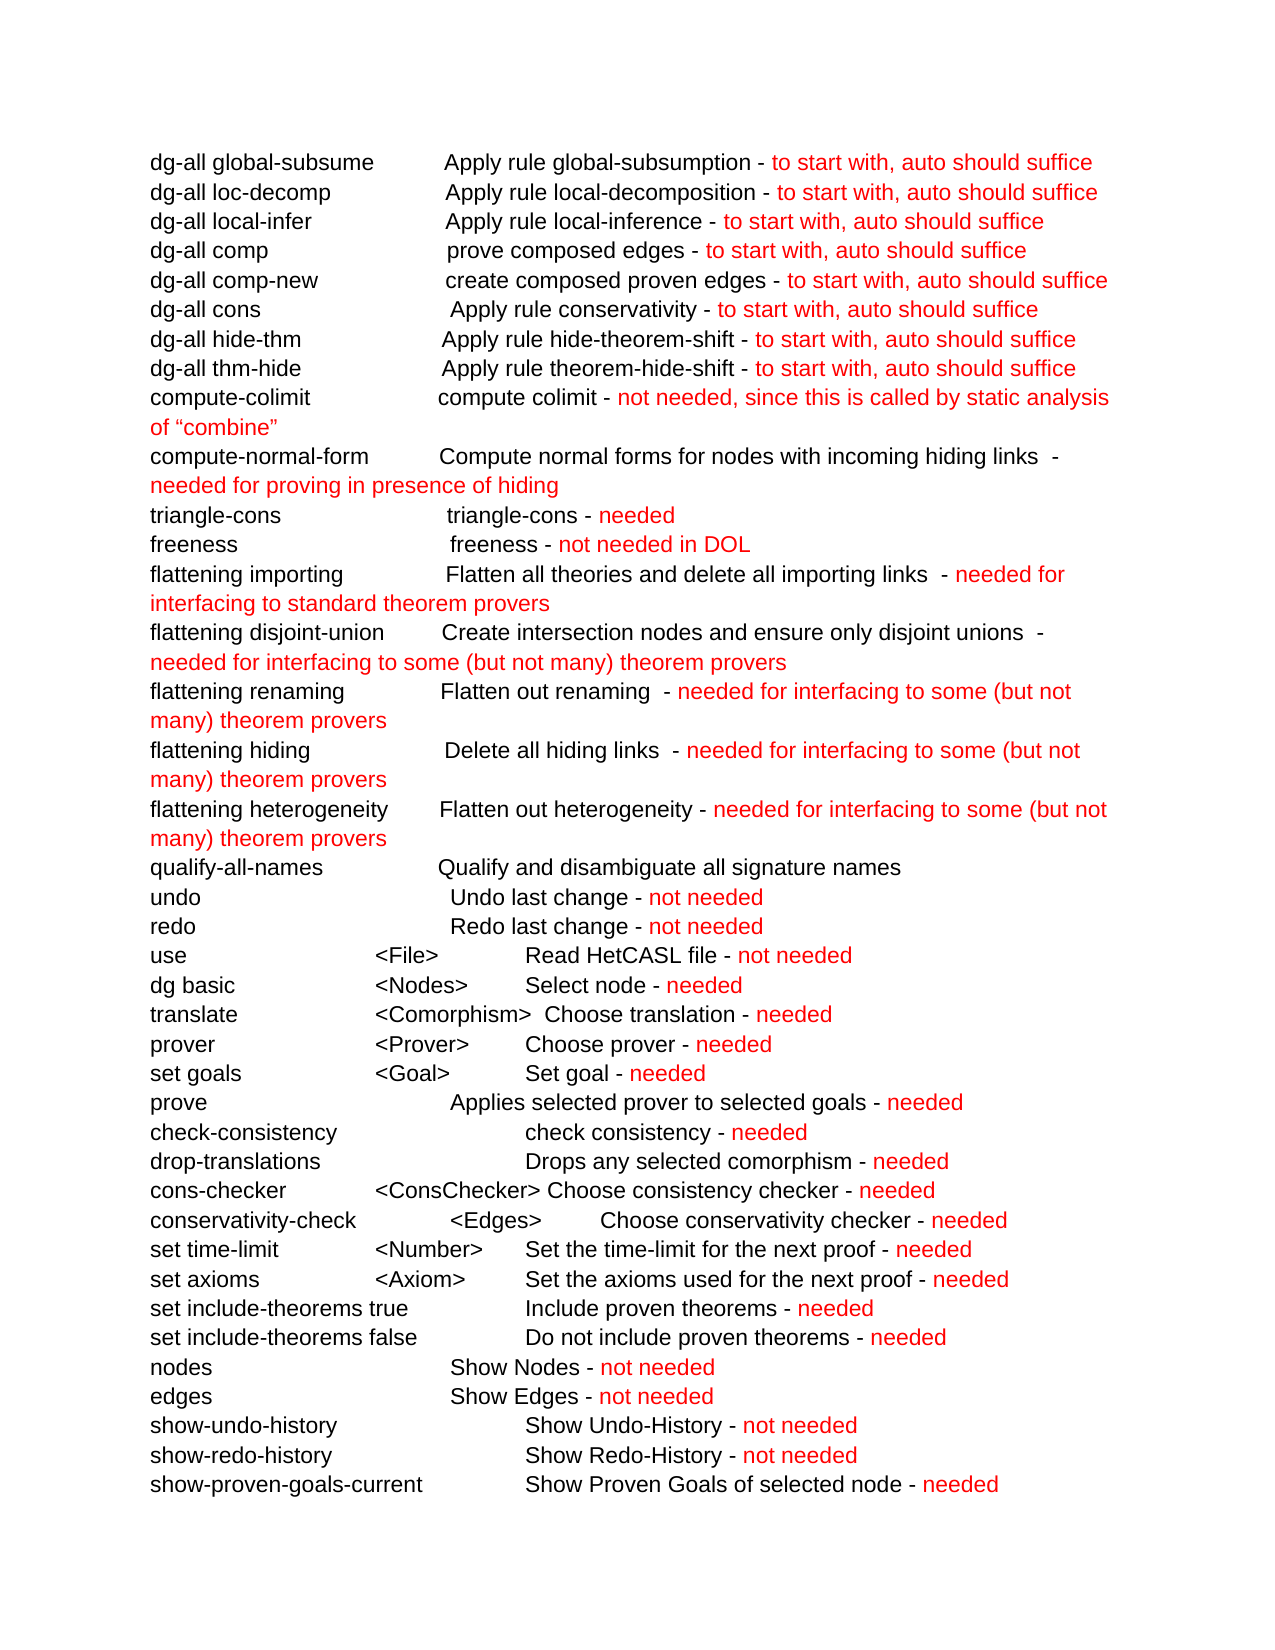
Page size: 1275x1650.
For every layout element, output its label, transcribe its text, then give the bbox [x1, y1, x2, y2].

text drop-translations Drops any selected comorphism - needed [150, 1149, 1125, 1174]
text check-consistency check consistency - needed [150, 1119, 1125, 1145]
text flattening disjoint-union Create intersection nodes and ensure only disjoint unions - needed for interfacing to some (but not many) theorem provers [150, 620, 1125, 675]
text set axioms <Axiom> Set the axioms used for the next proof - needed [150, 1266, 1125, 1292]
text nodes Show Nodes - not needed [150, 1354, 1125, 1380]
text flattening heterogeneity Flatten out heterogeneity - needed for interfacing to some (but not many) theorem provers [150, 796, 1125, 851]
text set time-limit <Number> Set the time-limit for the next proof - needed [150, 1237, 1125, 1262]
text triangle-cons triangle-cons - needed [150, 502, 1125, 528]
text flattening renaming Flatten out renaming - needed for interfacing to some (but not many) theorem provers [150, 679, 1125, 734]
text compute-normal-form Compute normal forms for nodes with incoming hiding links - needed for proving in presence of hiding [150, 444, 1125, 499]
text prover <Prover> Choose prover - needed [150, 1031, 1125, 1057]
text dg-all hide-thm Apply rule hide-theorem-shift - to start with, auto should suffice [150, 326, 1125, 352]
text dg-all thm-hide Apply rule theorem-hide-shift - to start with, auto should suffice [150, 356, 1125, 381]
text dg-all comp prove composed edges - to start with, auto should suffice [150, 238, 1125, 264]
text compute-colimit compute colimit - not needed, since this is called by static analysis of “combine” [150, 385, 1125, 440]
text edges Show Edges - not needed [150, 1384, 1125, 1409]
text dg-all local-infer Apply rule local-inference - to start with, auto should suffice [150, 209, 1125, 234]
text dg-all loc-decomp Apply rule local-decomposition - to start with, auto should suffice [150, 179, 1125, 205]
text use <File> Read HetCASL file - not needed [150, 943, 1125, 969]
text translate <Comorphism> Choose translation - needed [150, 1002, 1125, 1027]
text set include-theorems true Include proven theorems - needed [150, 1296, 1125, 1321]
text set goals <Goal> Set goal - needed [150, 1061, 1125, 1086]
text prove Applies selected prover to selected goals - needed [150, 1090, 1125, 1116]
text flattening hiding Delete all hiding links - needed for interfacing to some (but not many) theorem provers [150, 737, 1125, 792]
text freeness freeness - not needed in DOL [150, 532, 1125, 557]
text undo Undo last change - not needed [150, 884, 1125, 910]
text dg-all global-subsume Apply rule global-subsumption - to start with, auto should suffice [150, 150, 1125, 176]
text dg-all comp-new create composed proven edges - to start with, auto should suffice [150, 267, 1125, 293]
text qualify-all-names Qualify and disambiguate all signature names [150, 855, 1125, 881]
text show-redo-history Show Redo-History - not needed [150, 1442, 1125, 1468]
text dg basic <Nodes> Select node - needed [150, 972, 1125, 998]
text show-undo-history Show Undo-History - not needed [150, 1413, 1125, 1439]
text show-proven-goals-current Show Proven Goals of selected node - needed [150, 1472, 1125, 1497]
text cons-checker <ConsChecker> Choose consistency checker - needed [150, 1178, 1125, 1204]
text set include-theorems false Do not include proven theorems - needed [150, 1325, 1125, 1351]
text conservativity-check <Edges> Choose conservativity checker - needed [150, 1207, 1125, 1233]
text dg-all cons Apply rule conservativity - to start with, auto should suffice [150, 297, 1125, 322]
text flattening importing Flatten all theories and delete all importing links - needed for interfacing to standard theorem provers [150, 561, 1125, 616]
text redo Redo last change - not needed [150, 914, 1125, 939]
